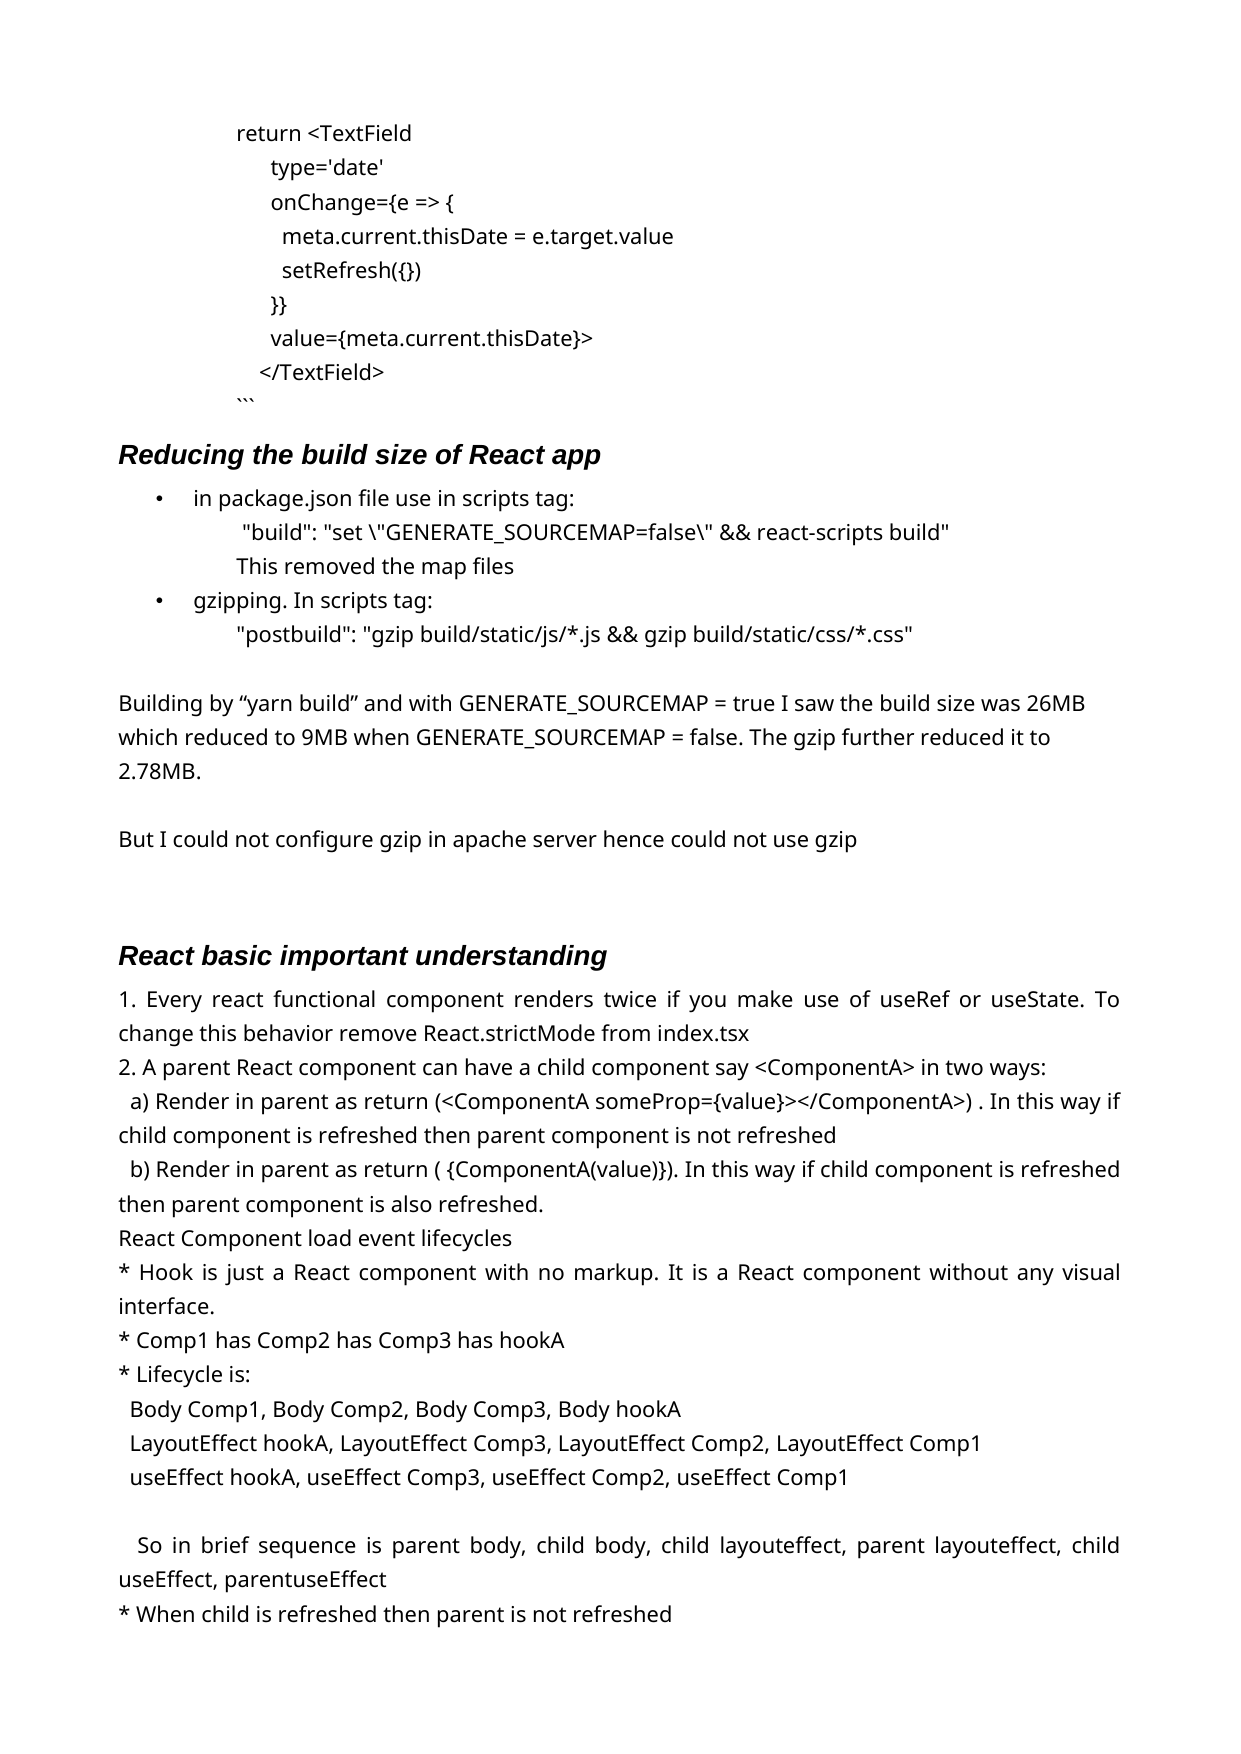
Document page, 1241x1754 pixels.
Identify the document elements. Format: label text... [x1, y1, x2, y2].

text * Comp1 has Comp2 has Comp3 has hookA [118, 1325, 1122, 1355]
text Building by “yarn build” and with GENERATE_SOURCEMAP = true I saw the build size was 26MB which reduced to 9MB when GENERATE_SOURCEMAP = false. The gzip further reduced it to 2.78MB. [118, 687, 1122, 786]
text LayoutEffect hookA, LayoutEffect Comp3, LayoutEffect Comp2, LayoutEffect Comp1 [118, 1428, 1122, 1457]
text * Lifecycle is: [118, 1359, 1122, 1389]
text 1. Every react functional component renders twice if you make use of useRef or useState. To change this behavior remove React.strictMode from index.tsx [118, 983, 1122, 1047]
text return <TextField [236, 118, 1122, 148]
text 2. A parent React component can have a child component say <ComponentA> in two ways: [118, 1052, 1122, 1082]
text So in brief sequence is parent body, child body, child layouteffect, parent layouteffect, child useEffect, parentuseEffect [118, 1530, 1122, 1594]
subtitle Reducing the build size of React app [118, 438, 1122, 470]
text Body Comp1, Body Comp2, Body Comp3, Body hookA [118, 1393, 1122, 1423]
text type='date' [236, 152, 1122, 182]
text b) Render in parent as return ( {ComponentA(value)}). In this way if child component is refreshed then parent component is also refreshed. [118, 1154, 1122, 1218]
subtitle React basic important understanding [118, 939, 1122, 971]
text React Component load event lifecycles [118, 1223, 1122, 1252]
text }} [236, 289, 1122, 319]
text useEffect hookA, useEffect Comp3, useEffect Comp2, useEffect Comp1 [118, 1462, 1122, 1492]
text * When child is refreshed then parent is not refreshed [118, 1598, 1122, 1628]
text But I could not configure gzip in apache server hence could not use gzip [118, 824, 1122, 854]
list gzipping. In scripts tag: [156, 585, 1122, 615]
text meta.current.thisDate = e.target.value [236, 221, 1122, 250]
text onChange={e => { [236, 186, 1122, 216]
text </TextField> [236, 357, 1122, 387]
list in package.json file use in scripts tag: [156, 482, 1122, 512]
text This removed the map files [236, 551, 1122, 581]
text ``` [236, 391, 1122, 421]
text * Hook is just a React component with no markup. It is a React component without any visual interface. [118, 1257, 1122, 1321]
text value={meta.current.thisDate}> [236, 323, 1122, 353]
text a) Render in parent as return (<ComponentA someProp={value}></ComponentA>) . In this way if child component is refreshed then parent component is not refreshed [118, 1086, 1122, 1150]
text "build": "set \"GENERATE_SOURCEMAP=false\" && react-scripts build" [236, 517, 1122, 546]
text "postbuild": "gzip build/static/js/*.js && gzip build/static/css/*.css" [236, 619, 1122, 649]
text setRefresh({}) [236, 255, 1122, 284]
